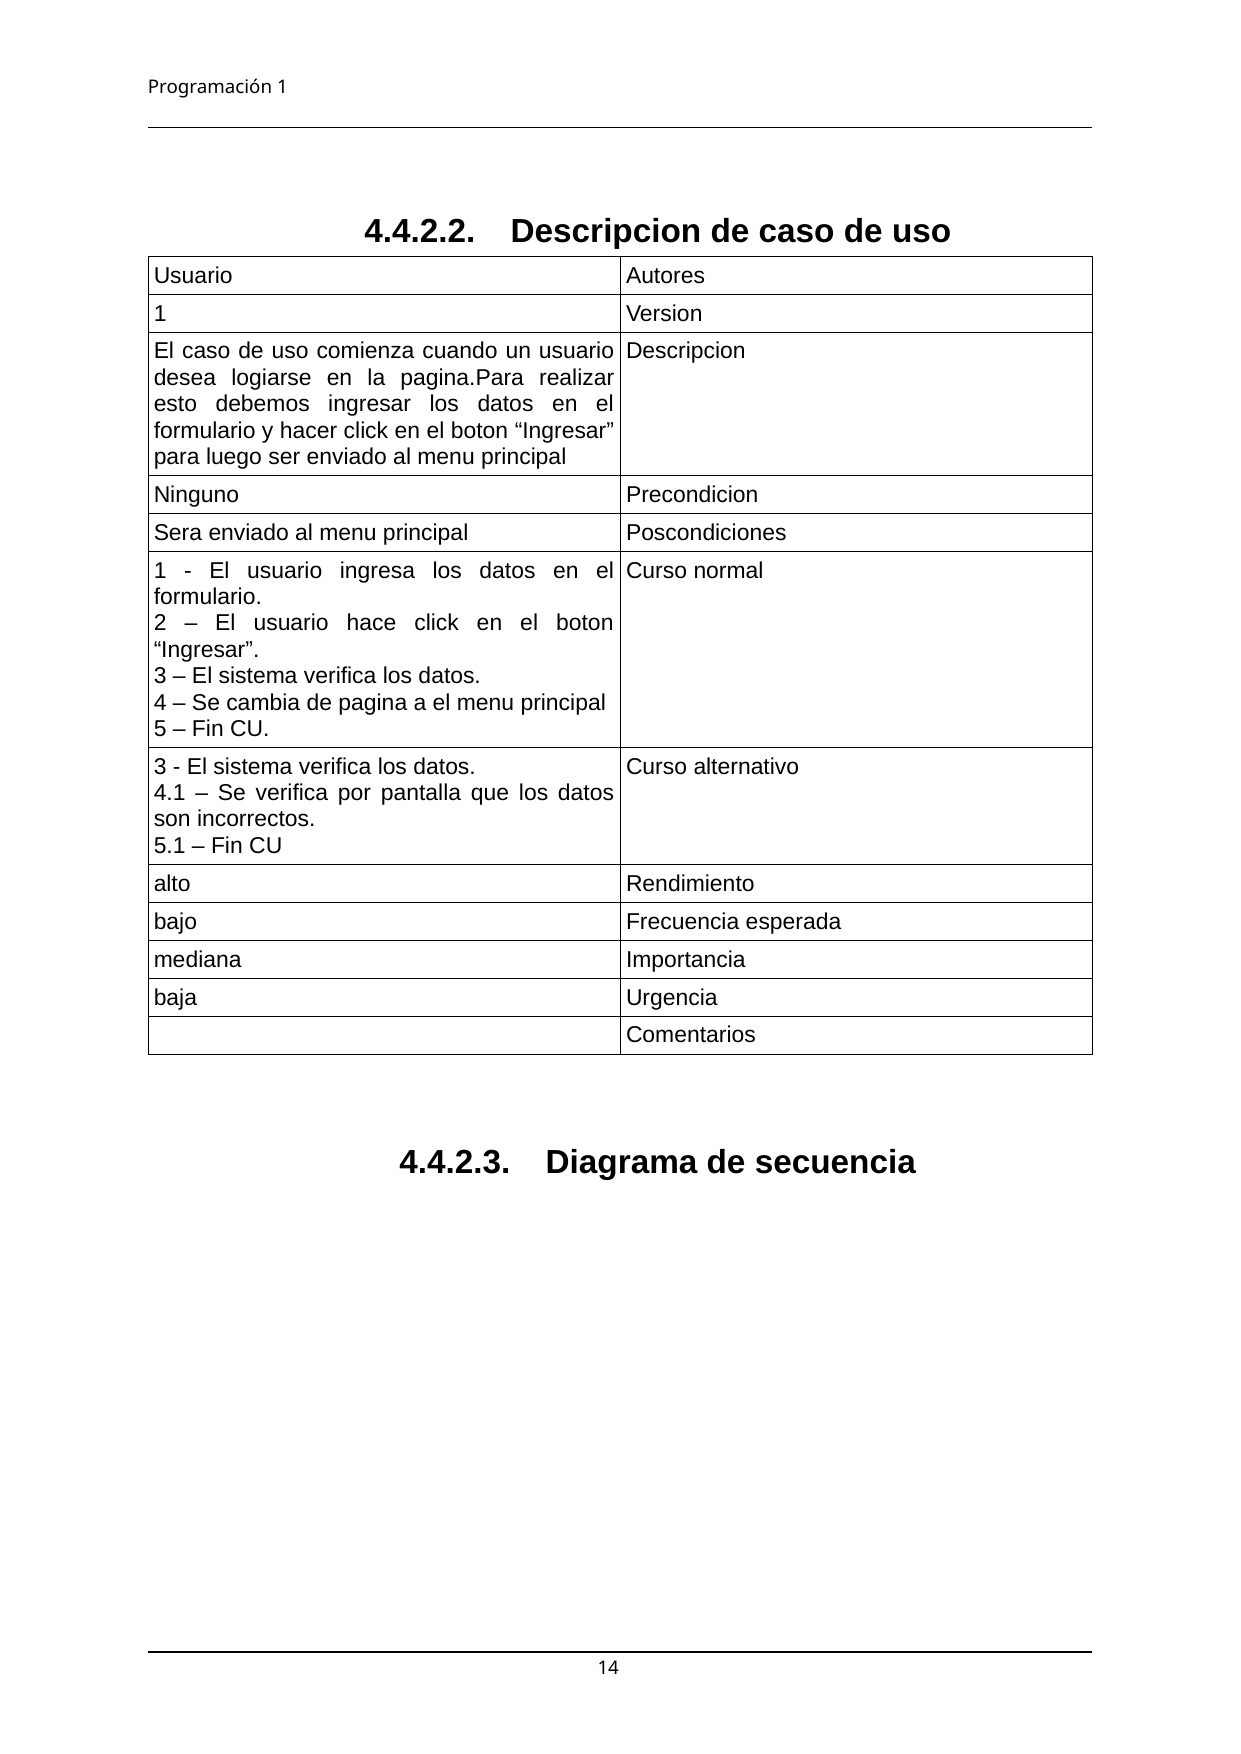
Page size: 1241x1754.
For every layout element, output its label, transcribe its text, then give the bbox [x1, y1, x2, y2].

table_cell mediana [149, 941, 620, 978]
title Descripcion de caso de uso [223, 211, 1092, 249]
table_cell bajo [149, 903, 620, 940]
table_cell Curso normal [621, 552, 1092, 747]
table_cell Version [621, 295, 1092, 332]
table_cell Rendimiento [621, 865, 1092, 902]
table_cell Poscondiciones [621, 514, 1092, 551]
table_cell El caso de uso comienza cuando un usuario desea logiarse en la pagina.Para realizar esto debemos ingresar los datos en el formulario y hacer click en el boton “Ingresar” para luego ser enviado al menu principal [149, 333, 620, 475]
table_cell Frecuencia esperada [621, 903, 1092, 940]
table_cell [149, 1017, 620, 1053]
table_cell 1 [149, 295, 620, 332]
table_cell alto [149, 865, 620, 902]
table_cell Descripcion [621, 333, 1092, 475]
table_cell Comentarios [621, 1017, 1092, 1053]
title Diagrama de secuencia [223, 1142, 1092, 1180]
table_cell Ninguno [149, 476, 620, 513]
table_cell Precondicion [621, 476, 1092, 513]
table_cell Sera enviado al menu principal [149, 514, 620, 551]
table_header Usuario [149, 257, 620, 294]
table_cell baja [149, 979, 620, 1016]
table_header Autores [621, 257, 1092, 294]
table_cell Importancia [621, 941, 1092, 978]
table_cell 3 - El sistema verifica los datos. 4.1 – Se verifica por pantalla que los datos son incorrectos. 5.1 – Fin CU [149, 748, 620, 864]
table_cell Curso alternativo [621, 748, 1092, 864]
table_cell 1 - El usuario ingresa los datos en el formulario. 2 – El usuario hace click en el boton “Ingresar”. 3 – El sistema verifica los datos. 4 – Se cambia de pagina a el menu principal 5 – Fin CU. [149, 552, 620, 747]
table_cell Urgencia [621, 979, 1092, 1016]
